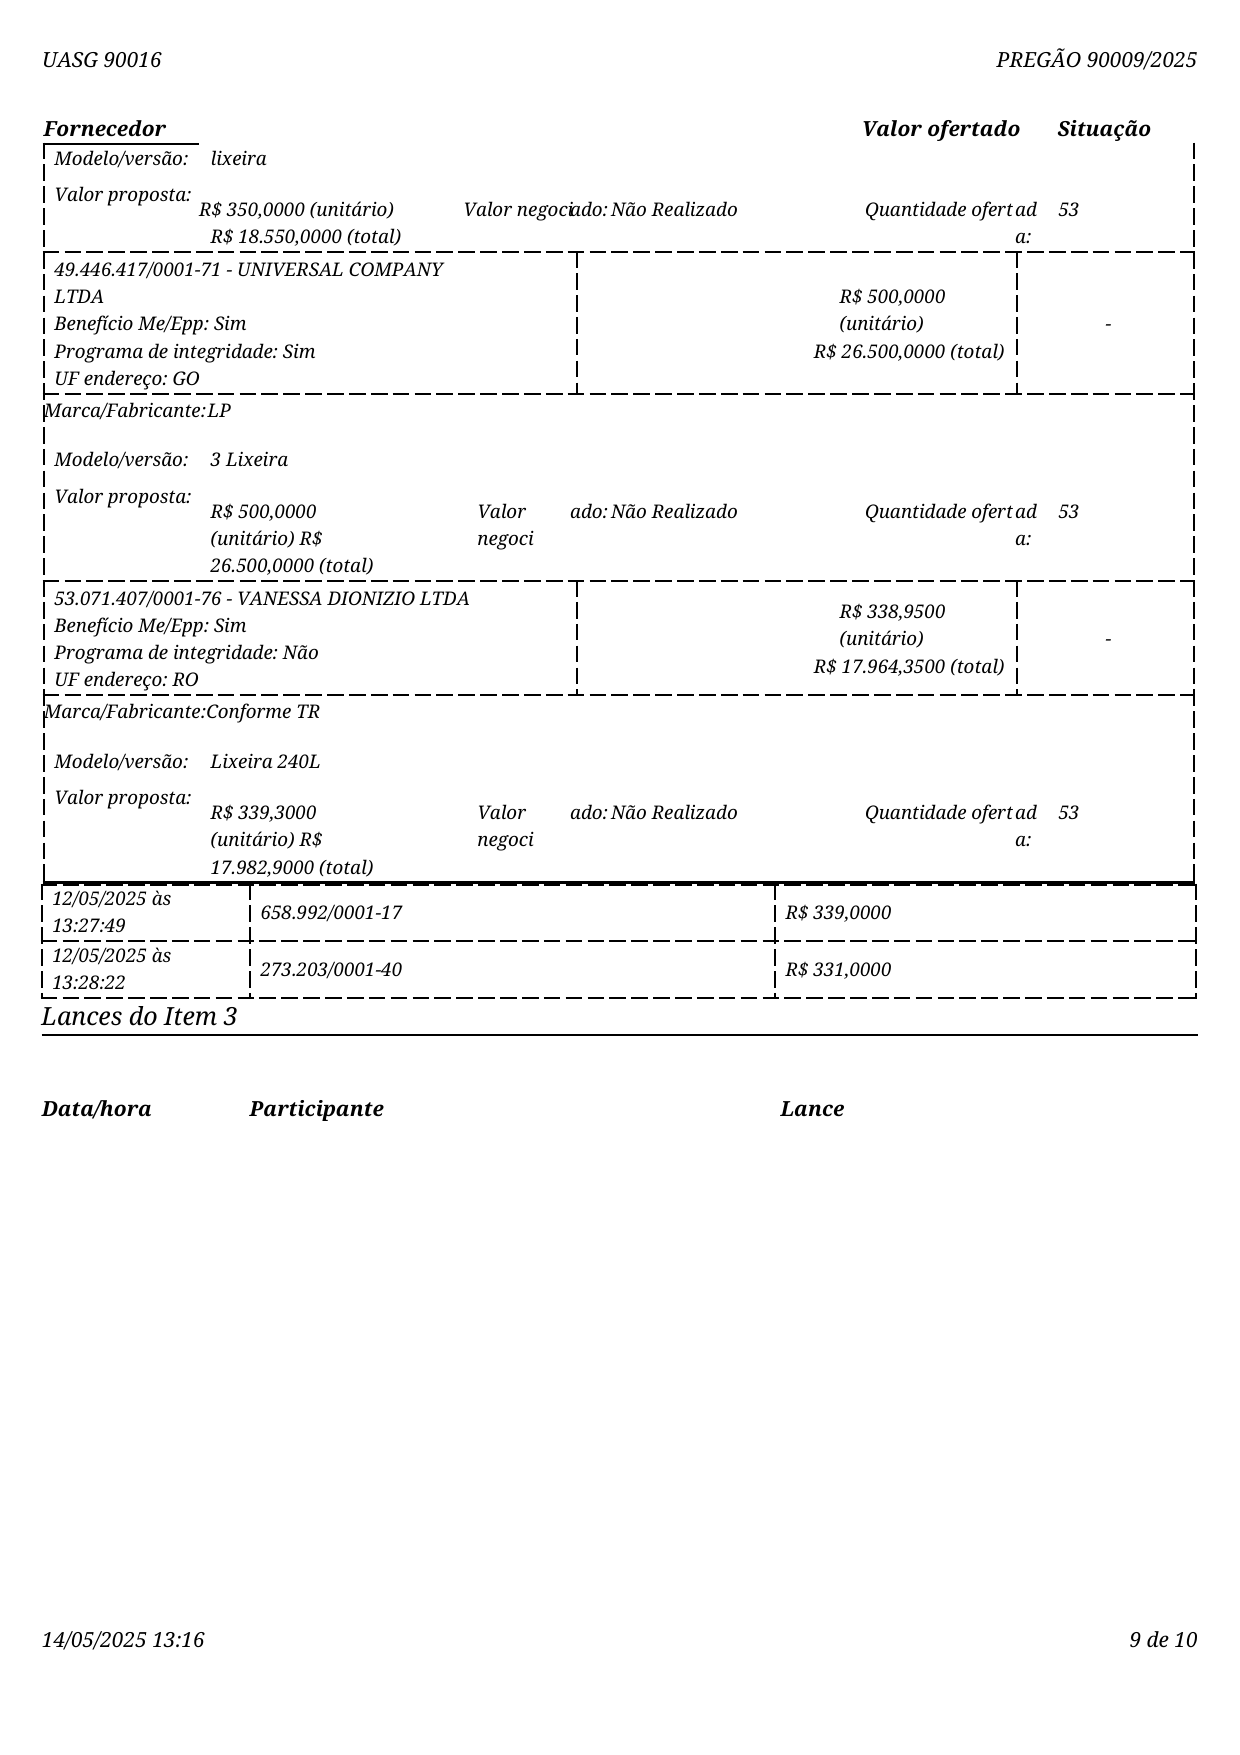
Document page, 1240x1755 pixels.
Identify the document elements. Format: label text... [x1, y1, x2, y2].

table_cell [577, 251, 787, 392]
table_cell 53 [1048, 795, 1101, 881]
table_cell [477, 444, 577, 493]
table_cell [1101, 694, 1194, 745]
table_cell - [1101, 251, 1194, 392]
table_cell ada: [1017, 192, 1048, 251]
table_cell lixeira [199, 143, 577, 192]
table_cell [477, 393, 577, 444]
table_cell [477, 580, 577, 694]
table_cell ado: Não Realizado [577, 795, 787, 881]
table_cell Modelo/versão: Valor proposta: [44, 745, 199, 881]
table_cell ada: [1017, 795, 1048, 881]
table_cell [1017, 580, 1101, 694]
table_cell [1101, 143, 1194, 192]
table_cell [1101, 393, 1194, 444]
table_cell Quantidade ofert [788, 795, 1017, 881]
table_cell [1101, 795, 1194, 881]
table_cell R$ 339,3000 (unitário) R$ 17.982,9000 (total) [199, 795, 477, 881]
table_cell [788, 694, 1017, 745]
table_cell [477, 694, 577, 745]
table_cell Modelo/versão: Valor proposta: [44, 145, 199, 251]
table_cell R$ 331,0000 [775, 940, 1196, 997]
table_cell Lixeira 240L [199, 745, 477, 794]
table_header R$ 339,0000 [775, 884, 1196, 940]
table_cell [477, 251, 577, 392]
table_cell 53 [1048, 192, 1101, 251]
table_cell [1017, 745, 1101, 794]
table_cell ado: Não Realizado [577, 192, 787, 251]
table_cell [1017, 251, 1101, 392]
table_cell ada: [1017, 493, 1048, 580]
table_cell R$ 500,0000 (unitário) R$ 26.500,0000 (total) [199, 493, 477, 580]
table_cell [1017, 393, 1101, 444]
table_cell [788, 393, 1017, 444]
table_cell Valor negoci [477, 795, 577, 881]
table_cell 3 Lixeira [199, 444, 477, 493]
table_cell Modelo/versão: Valor proposta: [44, 444, 199, 580]
table_cell [1101, 444, 1194, 493]
table_cell [788, 444, 1017, 493]
table_cell R$ 338,9500 (unitário) R$ 17.964,3500 (total) [788, 580, 1017, 694]
table_header 12/05/2025 às 13:27:49 [42, 884, 250, 940]
table_cell Valor negoci [477, 493, 577, 580]
table_cell 53 [1048, 493, 1101, 580]
table_cell [577, 580, 787, 694]
table_cell R$ 350,0000 (unitário) Valor negoci R$ 18.550,0000 (total) [199, 192, 577, 251]
table_cell [1017, 143, 1101, 192]
table_cell R$ 500,0000 (unitário) R$ 26.500,0000 (total) [788, 251, 1017, 392]
table_cell Quantidade ofert [788, 192, 1017, 251]
table_cell 12/05/2025 às 13:28:22 [42, 940, 250, 997]
table_cell [577, 694, 787, 745]
text Data/hora Participante Lance [42, 1094, 1200, 1122]
table_cell [577, 444, 787, 493]
table_cell [477, 745, 577, 794]
table_cell 49.446.417/0001-71 - UNIVERSAL COMPANY LTDA Benefício Me/Epp: Sim Programa de integridade: Sim UF endereço: GO [44, 251, 477, 392]
table_cell Marca/Fabricante: LP [44, 393, 477, 444]
table_cell [577, 143, 787, 192]
table_header 658.992/0001-17 [250, 884, 775, 940]
table_cell [577, 393, 787, 444]
table_cell [1101, 745, 1194, 794]
table_cell [788, 745, 1017, 794]
table_cell [577, 745, 787, 794]
table_cell - [1101, 580, 1194, 694]
table_cell Marca/Fabricante: Conforme TR [44, 694, 477, 745]
table_cell [788, 143, 1017, 192]
subtitle Lances do Item 3 [41, 999, 1200, 1033]
table_cell [1017, 694, 1101, 745]
table_cell 273.203/0001-40 [250, 940, 775, 997]
table_cell Quantidade ofert [788, 493, 1017, 580]
table_cell 53.071.407/0001-76 - VANESSA DIONIZIO LTDA Benefício Me/Epp: Sim Programa de integridade: Não UF endereço: RO [44, 580, 477, 694]
table_cell [1017, 444, 1101, 493]
table_cell [1101, 192, 1194, 251]
table_cell [1101, 493, 1194, 580]
table_cell ado: Não Realizado [577, 493, 787, 580]
